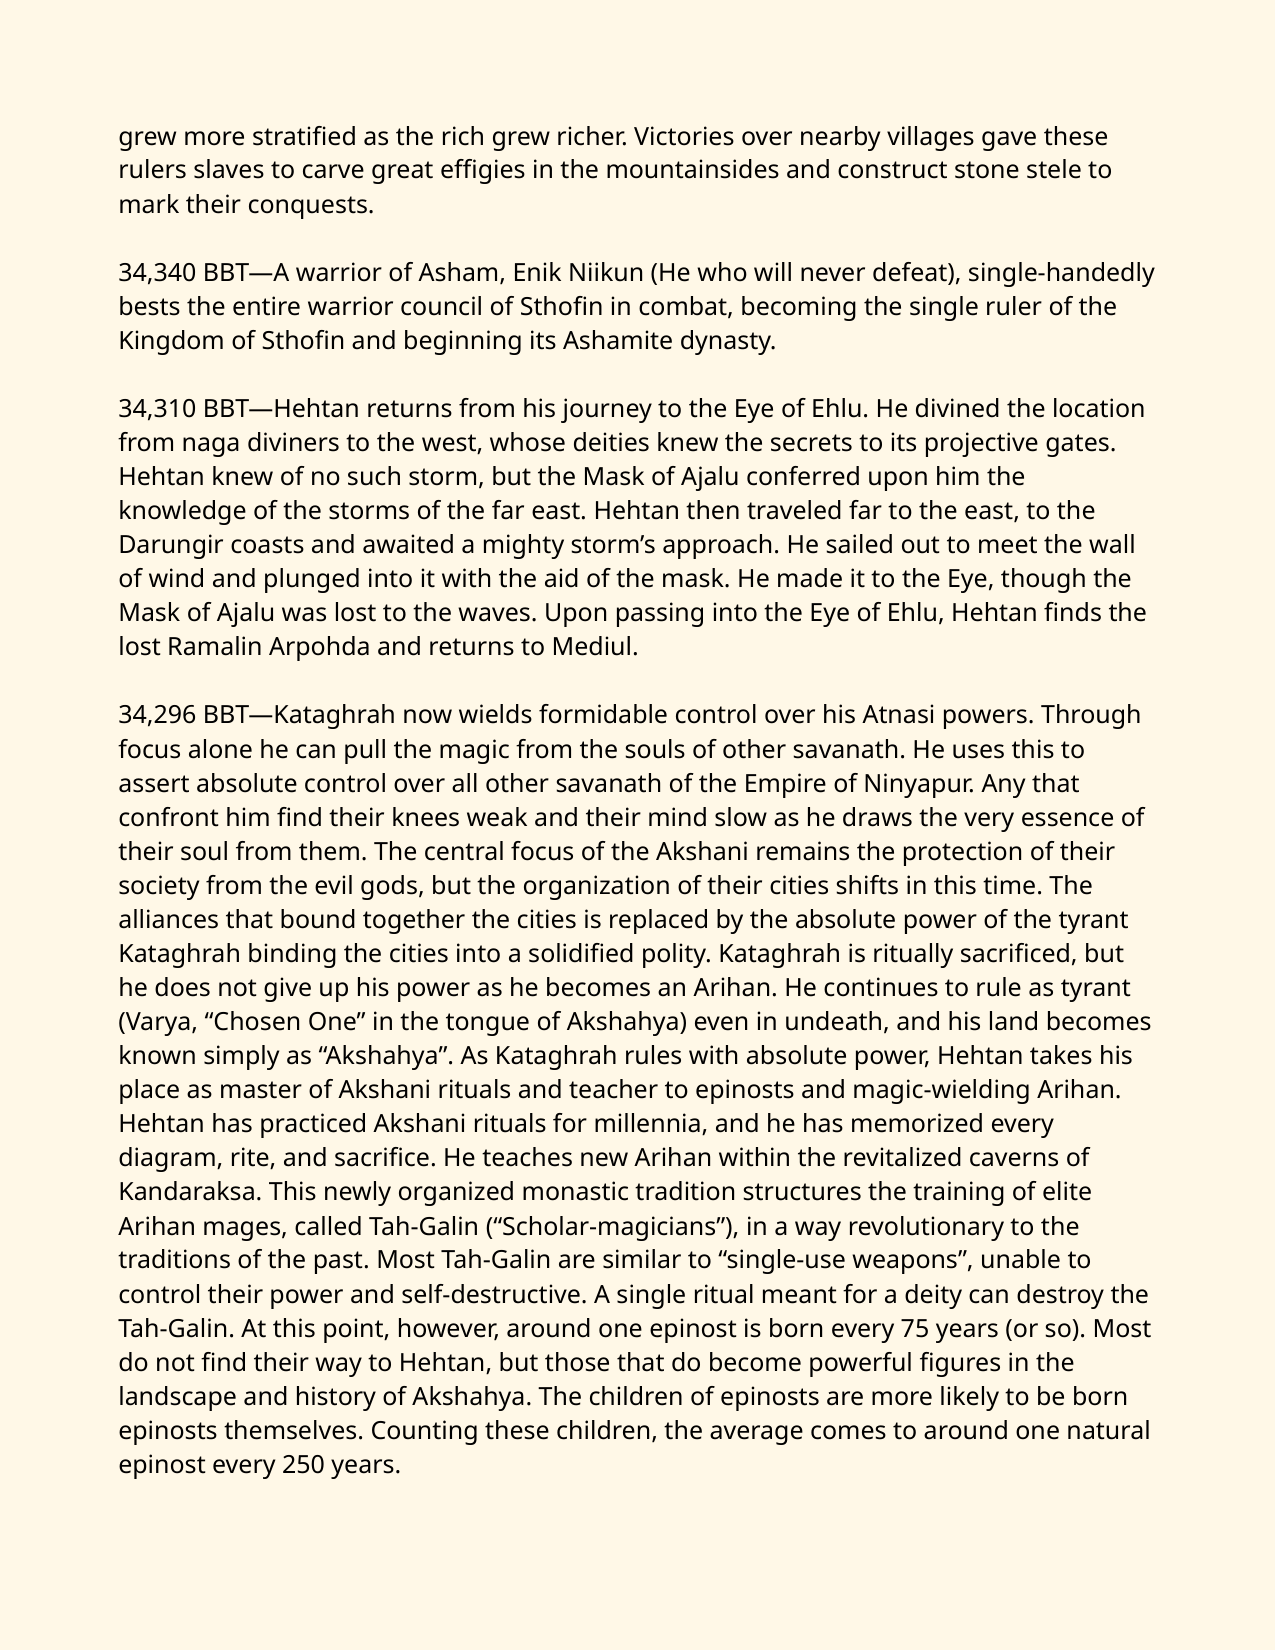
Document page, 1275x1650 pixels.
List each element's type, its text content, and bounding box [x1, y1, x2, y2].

text 34,340 BBT—A warrior of Asham, Enik Niikun (He who will never defeat), single-handedly bests the entire warrior council of Sthofin in combat, becoming the single ruler of the Kingdom of Sthofin and beginning its Ashamite dynasty. [118, 254, 1157, 357]
text 34,310 BBT—Hehtan returns from his journey to the Eye of Ehlu. He divined the location from naga diviners to the west, whose deities knew the secrets to its projective gates. Hehtan knew of no such storm, but the Mask of Ajalu conferred upon him the knowledge of the storms of the far east. Hehtan then traveled far to the east, to the Darungir coasts and awaited a mighty storm’s approach. He sailed out to meet the wall of wind and plunged into it with the aid of the mask. He made it to the Eye, though the Mask of Ajalu was lost to the waves. Upon passing into the Eye of Ehlu, Hehtan finds the lost Ramalin Arpohda and returns to Mediul. [118, 391, 1157, 663]
text 34,296 BBT—Kataghrah now wields formidable control over his Atnasi powers. Through focus alone he can pull the magic from the souls of other savanath. He uses this to assert absolute control over all other savanath of the Empire of Ninyapur. Any that confront him find their knees weak and their mind slow as he draws the very essence of their soul from them. The central focus of the Akshani remains the protection of their society from the evil gods, but the organization of their cities shifts in this time. The alliances that bound together the cities is replaced by the absolute power of the tyrant Kataghrah binding the cities into a solidified polity. Kataghrah is ritually sacrificed, but he does not give up his power as he becomes an Arihan. He continues to rule as tyrant (Varya, “Chosen One” in the tongue of Akshahya) even in undeath, and his land becomes known simply as “Akshahya”. As Kataghrah rules with absolute power, Hehtan takes his place as master of Akshani rituals and teacher to epinosts and magic-wielding Arihan. Hehtan has practiced Akshani rituals for millennia, and he has memorized every diagram, rite, and sacrifice. He teaches new Arihan within the revitalized caverns of Kandaraksa. This newly organized monastic tradition structures the training of elite Arihan mages, called Tah-Galin (“Scholar-magicians”), in a way revolutionary to the traditions of the past. Most Tah-Galin are similar to “single-use weapons”, unable to control their power and self-destructive. A single ritual meant for a deity can destroy the Tah-Galin. At this point, however, around one epinost is born every 75 years (or so). Most do not find their way to Hehtan, but those that do become powerful figures in the landscape and history of Akshahya. The children of epinosts are more likely to be born epinosts themselves. Counting these children, the average comes to around one natural epinost every 250 years. [118, 697, 1157, 1481]
text grew more stratified as the rich grew richer. Victories over nearby villages gave these rulers slaves to carve great effigies in the mountainsides and construct stone stele to mark their conquests. [118, 118, 1157, 220]
